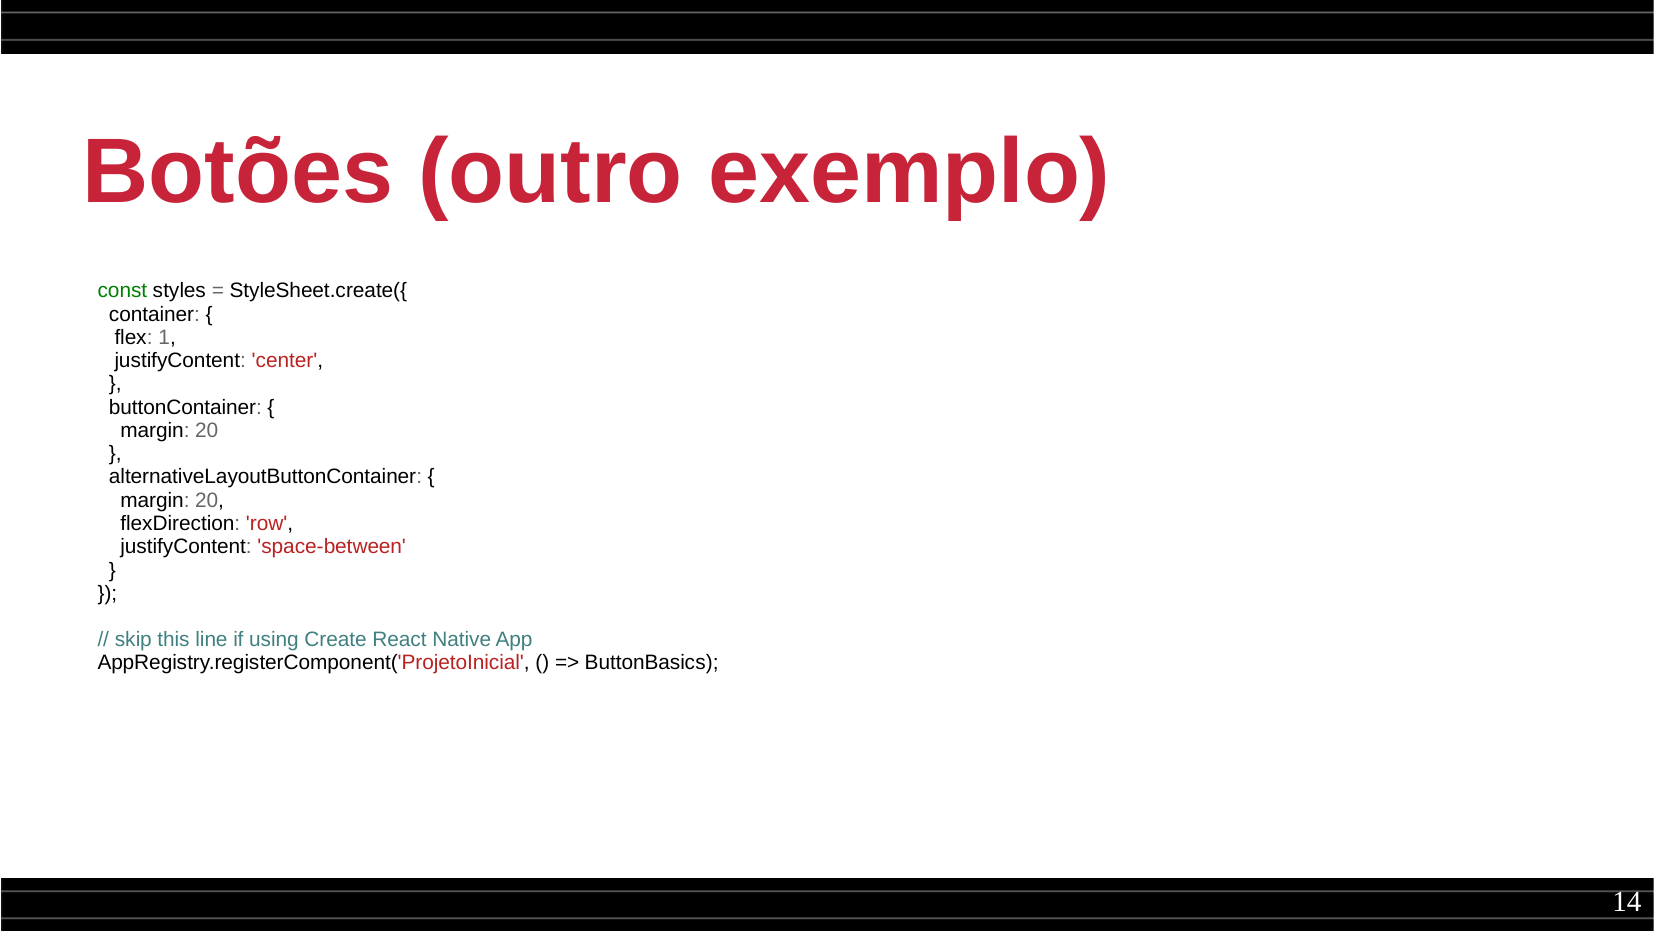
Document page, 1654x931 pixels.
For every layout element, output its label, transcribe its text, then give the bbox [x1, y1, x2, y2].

picture [1, 0, 1654, 54]
title Botões (outro exemplo) [82, 92, 1571, 249]
picture [1, 878, 1654, 931]
text_box const styles = StyleSheet.create({ container: { flex: 1, justifyContent: 'center', }, buttonContainer: { margin: 20 }, alternativeLayoutButtonContainer: { margin: 20, flexDirection: 'row', justifyContent: 'space-between' } }); // skip this line if using Create React Native App AppRegistry.registerComponent('ProjetoInicial', () => ButtonBasics); [82, 271, 1252, 706]
